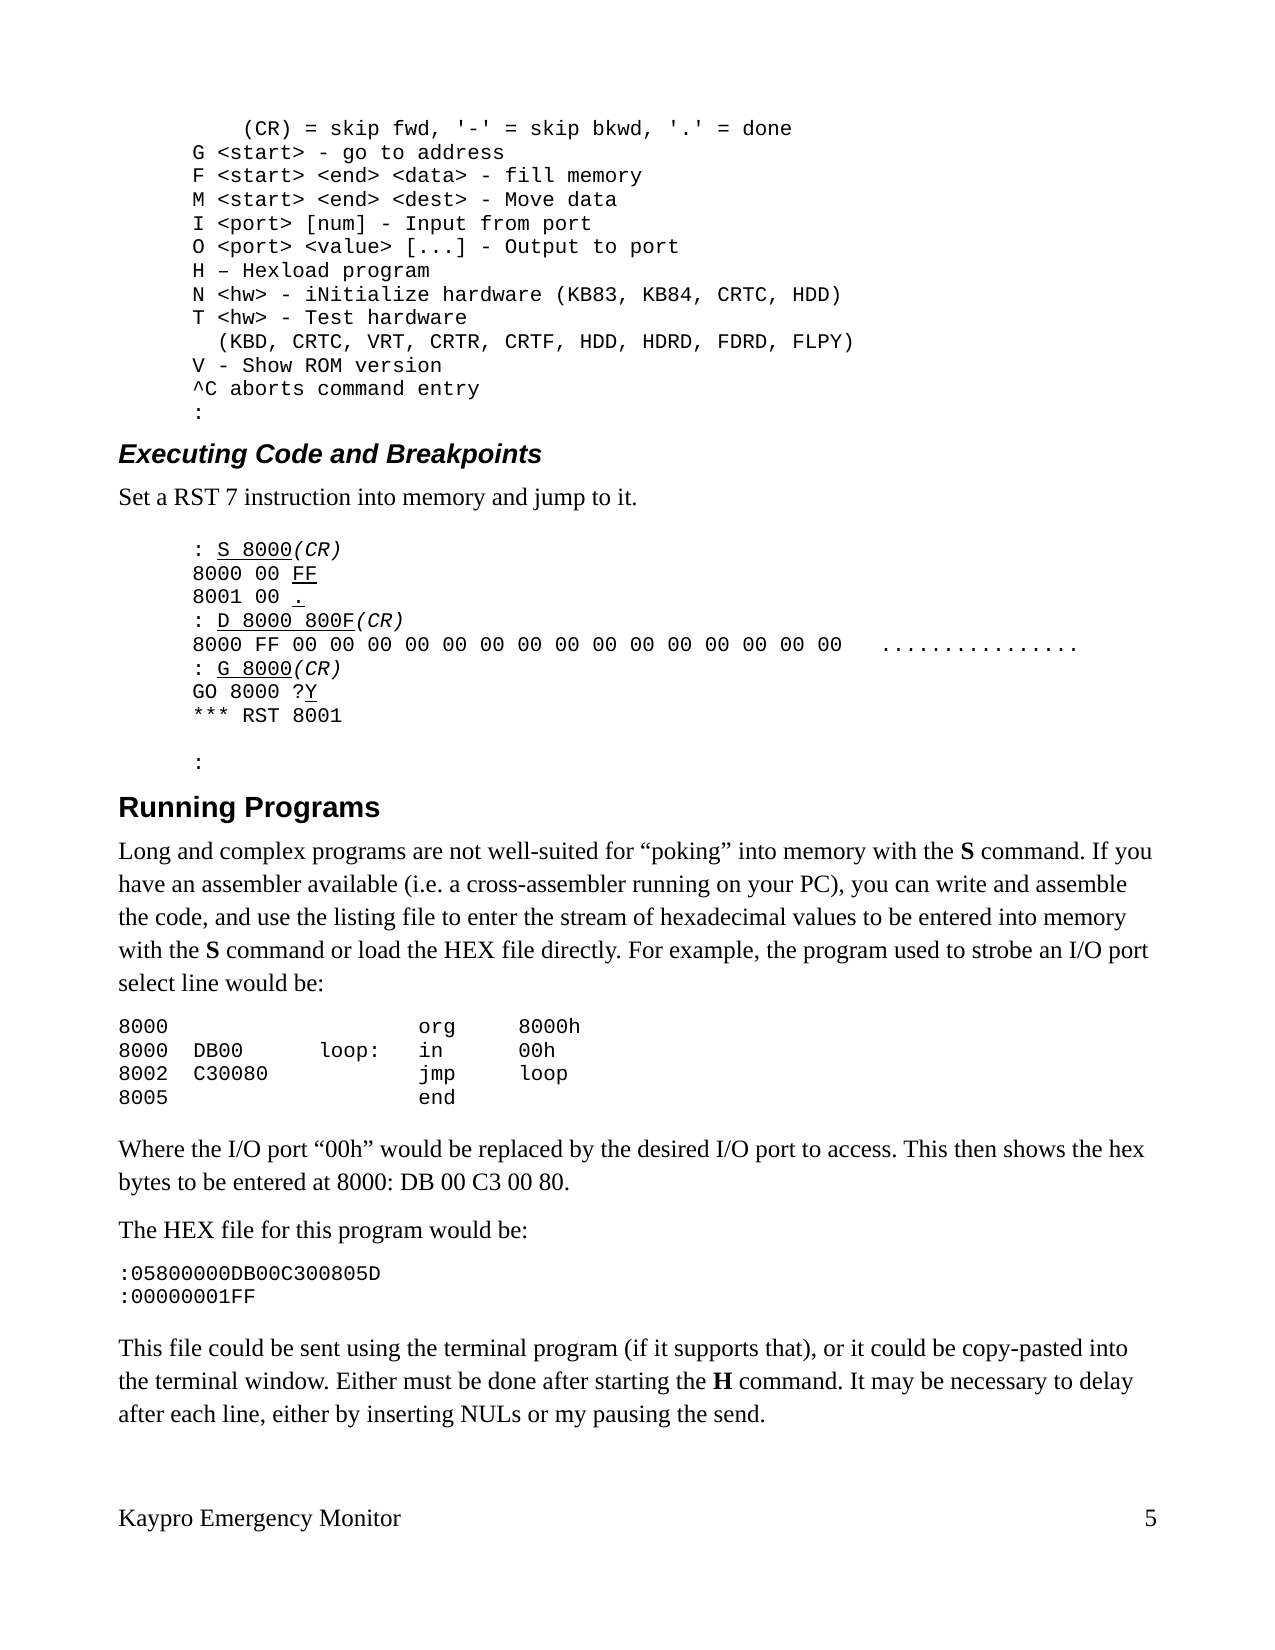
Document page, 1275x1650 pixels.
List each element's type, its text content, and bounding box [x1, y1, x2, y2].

text :00000001FF [118, 1286, 1157, 1310]
text T <hw> - Test hardware [192, 307, 1157, 331]
text (KBD, CRTC, VRT, CRTR, CRTF, HDD, HDRD, FDRD, FLPY) [192, 331, 1157, 354]
text Where the I/O port “00h” would be replaced by the desired I/O port to access. This then shows the hex bytes to be entered at 8000: DB 00 C3 00 80. [118, 1134, 1157, 1196]
text : G 8000(CR) [192, 657, 1157, 681]
text M <start> <end> <dest> - Move data [192, 189, 1157, 213]
text V - Show ROM version [192, 354, 1157, 378]
text *** RST 8001 [192, 705, 1157, 728]
subtitle Running Programs [118, 790, 1157, 824]
text 8000 FF 00 00 00 00 00 00 00 00 00 00 00 00 00 00 00 ................ [192, 634, 1157, 657]
text F <start> <end> <data> - fill memory [192, 165, 1157, 189]
subtitle Executing Code and Breakpoints [118, 438, 1157, 469]
text : [192, 402, 1157, 426]
text G <start> - go to address [192, 142, 1157, 165]
text This file could be sent using the terminal program (if it supports that), or it could be copy-pasted into the terminal window. Either must be done after starting the H command. It may be necessary to delay after each line, either by inserting NULs or my pausing the send. [118, 1333, 1157, 1428]
text The HEX file for this program would be: [118, 1215, 1157, 1244]
text :05800000DB00C300805D [118, 1262, 1157, 1286]
text Set a RST 7 instruction into memory and jump to it. [118, 482, 1157, 511]
text : S 8000(CR) [192, 539, 1157, 563]
text 8001 00 . [192, 587, 1157, 610]
text 8000 org 8000h [118, 1016, 1157, 1040]
text GO 8000 ?Y [192, 681, 1157, 705]
text 8000 00 FF [192, 563, 1157, 587]
text I <port> [num] - Input from port [192, 213, 1157, 236]
text 8000 DB00 loop: in 00h [118, 1040, 1157, 1063]
text 8002 C30080 jmp loop [118, 1063, 1157, 1087]
text 8005 end [118, 1087, 1157, 1111]
text Long and complex programs are not well-suited for “poking” into memory with the S command. If you have an assembler available (i.e. a cross-assembler running on your PC), you can write and assemble the code, and use the listing file to enter the stream of hexadecimal values to be entered into memory with the S command or load the HEX file directly. For example, the program used to strobe an I/O port select line would be: [118, 836, 1157, 997]
text O <port> <value> [...] - Output to port [192, 236, 1157, 260]
text : D 8000 800F(CR) [192, 610, 1157, 634]
text (CR) = skip fwd, '-' = skip bkwd, '.' = done [192, 118, 1157, 142]
text N <hw> - iNitialize hardware (KB83, KB84, CRTC, HDD) [192, 284, 1157, 307]
text ^C aborts command entry [192, 378, 1157, 402]
text H – Hexload program [192, 260, 1157, 284]
text : [192, 752, 1157, 776]
